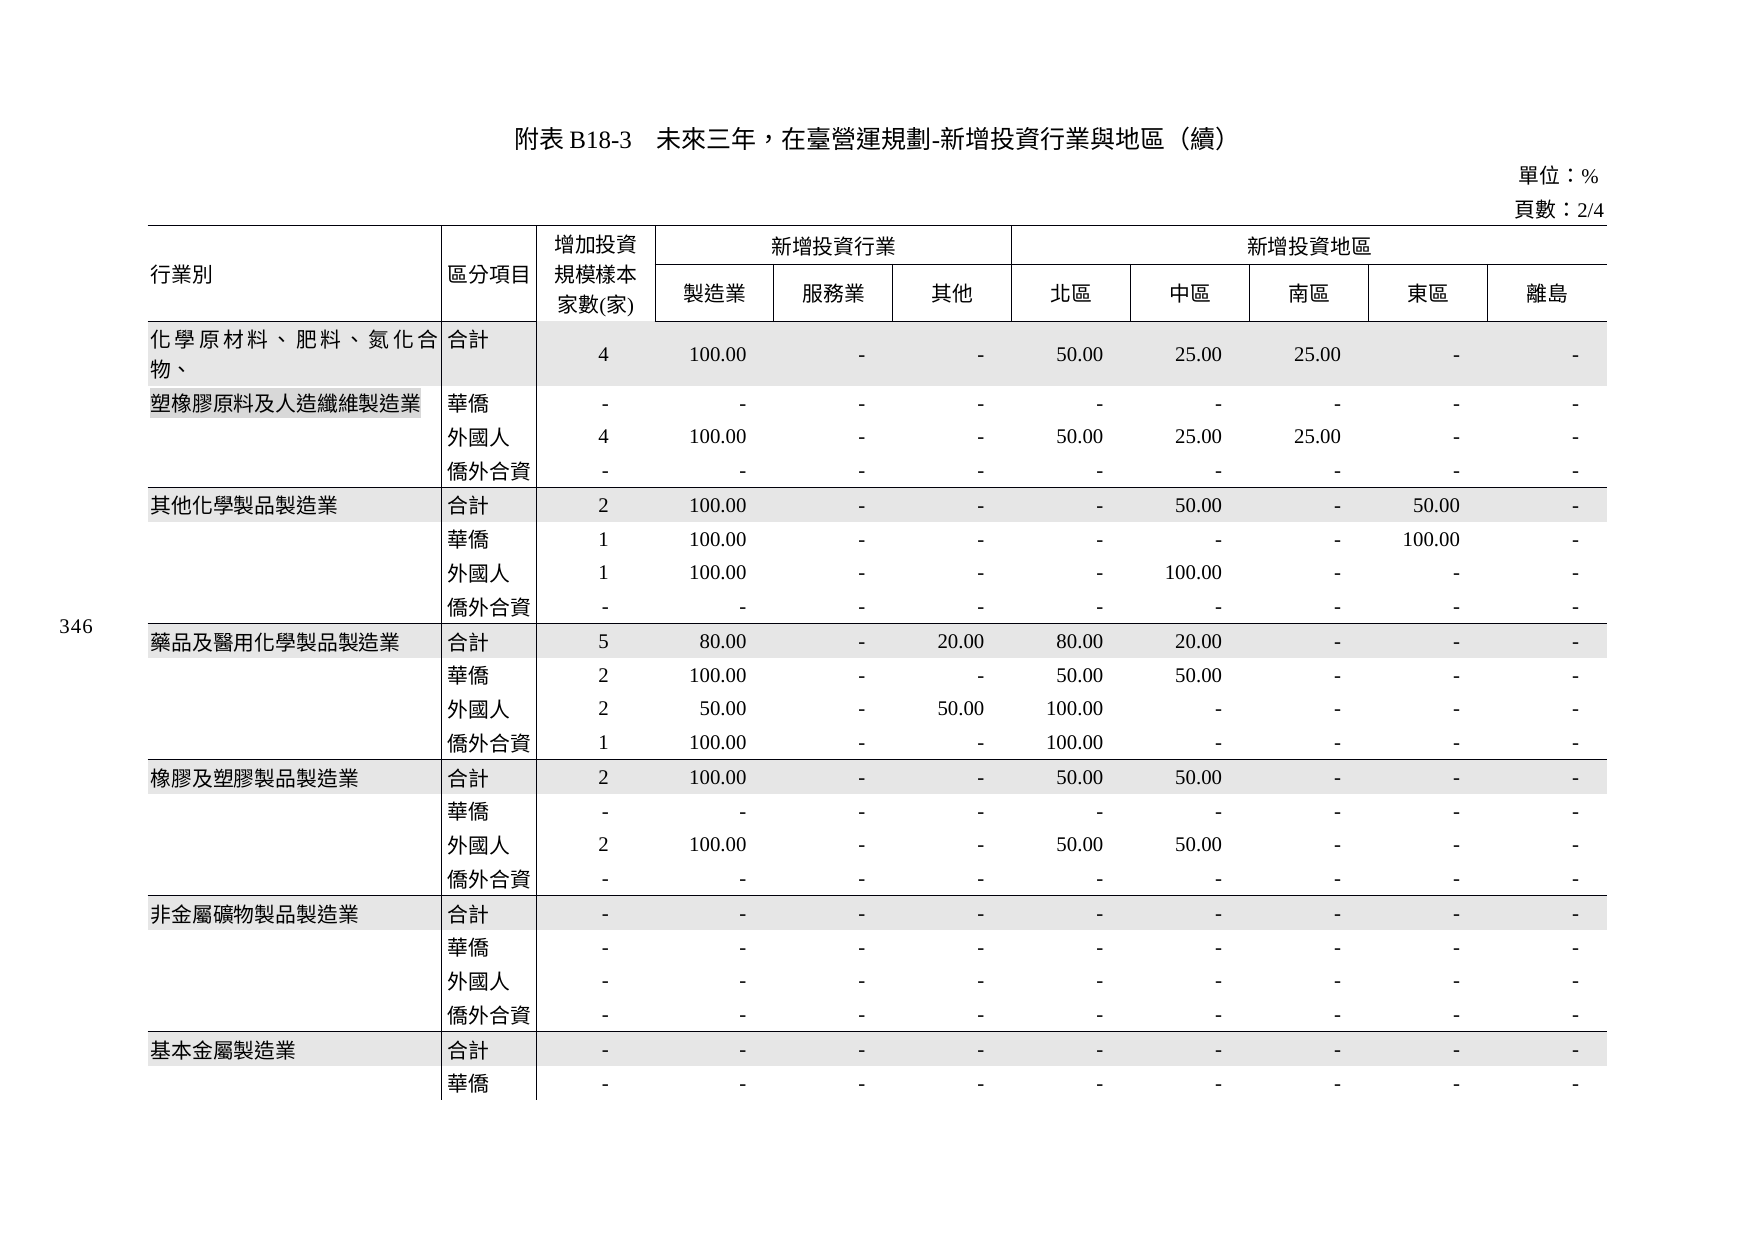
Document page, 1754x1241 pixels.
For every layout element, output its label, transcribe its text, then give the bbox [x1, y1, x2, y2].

table_cell 合計 [442, 896, 536, 930]
table_cell 外國人 [442, 419, 536, 453]
table_cell - [1250, 1066, 1369, 1099]
table_cell - [1250, 658, 1369, 691]
table_cell 100.00 [1369, 522, 1488, 555]
table_cell - [893, 522, 1012, 555]
table_cell - [1250, 522, 1369, 555]
table_cell 100.00 [1012, 725, 1131, 759]
table_cell - [1488, 691, 1607, 725]
table_cell - [1369, 997, 1488, 1031]
table_cell - [1369, 930, 1488, 963]
table_cell 僑外合資 [442, 997, 536, 1031]
table_cell - [1488, 624, 1607, 658]
table_cell - [1131, 930, 1250, 963]
table_cell 合計 [442, 488, 536, 522]
table_cell 25.00 [1250, 419, 1369, 453]
table_cell - [1250, 589, 1369, 623]
table_cell 北區 [1012, 265, 1130, 321]
table_cell - [1369, 386, 1488, 419]
table_cell 50.00 [1131, 828, 1250, 861]
table_cell 橡膠及塑膠製品製造業 [148, 760, 441, 794]
table_cell - [1369, 794, 1488, 827]
table_cell - [1488, 488, 1607, 522]
table_cell [148, 964, 441, 997]
table_cell - [893, 386, 1012, 419]
table_cell - [1488, 386, 1607, 419]
table_cell - [1131, 964, 1250, 997]
table_cell [148, 1066, 441, 1099]
table_cell 100.00 [1131, 555, 1250, 589]
table_cell 服務業 [774, 265, 892, 321]
table_cell - [1250, 964, 1369, 997]
table_cell - [1488, 896, 1607, 930]
table_cell - [893, 896, 1012, 930]
table_cell 20.00 [893, 624, 1012, 658]
table_cell - [1012, 930, 1131, 963]
table_cell - [1012, 386, 1131, 419]
table_cell - [1369, 322, 1488, 386]
table_cell - [1488, 322, 1607, 386]
table_cell 100.00 [655, 555, 774, 589]
table_cell - [774, 624, 893, 658]
table_cell 製造業 [656, 265, 773, 321]
table_cell 2 [537, 658, 655, 691]
table_cell - [774, 589, 893, 623]
table_cell - [774, 794, 893, 827]
table_cell 外國人 [442, 691, 536, 725]
table_cell - [1369, 828, 1488, 861]
table_cell - [774, 964, 893, 997]
table_cell [148, 691, 441, 725]
table_cell - [655, 964, 774, 997]
table_cell - [774, 997, 893, 1031]
table_cell - [1131, 725, 1250, 759]
table_cell [148, 794, 441, 827]
table_cell - [1369, 896, 1488, 930]
table_cell [148, 589, 441, 623]
table_cell 1 [537, 522, 655, 555]
table_cell - [1250, 386, 1369, 419]
table_cell - [1488, 453, 1607, 487]
table_cell - [1131, 386, 1250, 419]
table_cell - [1012, 453, 1131, 487]
table_cell 外國人 [442, 964, 536, 997]
table_cell 4 [537, 321, 655, 386]
table_cell - [1131, 453, 1250, 487]
table_cell 20.00 [1131, 624, 1250, 658]
table_cell - [1250, 1032, 1369, 1066]
table_cell 行業別 [148, 226, 441, 321]
table_cell 50.00 [1369, 488, 1488, 522]
table_cell 僑外合資 [442, 861, 536, 895]
table_cell - [774, 930, 893, 963]
table_cell - [893, 930, 1012, 963]
table_cell - [1369, 555, 1488, 589]
table_cell - [1488, 658, 1607, 691]
table_cell - [1488, 964, 1607, 997]
table_cell 50.00 [1131, 658, 1250, 691]
table_cell - [893, 555, 1012, 589]
table_cell 80.00 [655, 624, 774, 658]
table_cell 合計 [442, 760, 536, 794]
table_cell - [774, 419, 893, 453]
table_cell - [893, 658, 1012, 691]
table_cell 2 [537, 760, 655, 794]
table_cell 合計 [442, 1032, 536, 1066]
table_cell 僑外合資 [442, 725, 536, 759]
table_cell - [774, 1032, 893, 1066]
table_cell 基本金屬製造業 [148, 1032, 441, 1066]
table_cell - [1369, 691, 1488, 725]
table_cell - [774, 760, 893, 794]
table_cell - [537, 589, 655, 623]
table_cell [148, 453, 441, 487]
table_cell 100.00 [1012, 691, 1131, 725]
table_cell - [1250, 896, 1369, 930]
table_cell 1 [537, 555, 655, 589]
table_cell 100.00 [655, 828, 774, 861]
table_cell 50.00 [1012, 828, 1131, 861]
table_cell 2 [537, 691, 655, 725]
table_cell 100.00 [655, 488, 774, 522]
table_cell - [537, 861, 655, 895]
table_cell - [1250, 930, 1369, 963]
table_cell 25.00 [1250, 322, 1369, 386]
table_cell 100.00 [655, 725, 774, 759]
table_cell - [655, 1032, 774, 1066]
table_cell - [1488, 419, 1607, 453]
table_cell - [774, 1066, 893, 1099]
table_cell - [774, 488, 893, 522]
table_cell - [537, 794, 655, 827]
table_cell - [774, 555, 893, 589]
table_cell - [655, 930, 774, 963]
table_cell - [655, 861, 774, 895]
table_cell - [1012, 488, 1131, 522]
table_cell - [774, 522, 893, 555]
table_cell - [537, 386, 655, 419]
table_cell 外國人 [442, 828, 536, 861]
table_cell 合計 [442, 624, 536, 658]
table_cell 華僑 [442, 930, 536, 963]
table_cell 50.00 [1131, 760, 1250, 794]
table_cell 華僑 [442, 658, 536, 691]
table_cell - [1012, 555, 1131, 589]
table_cell - [1131, 1066, 1250, 1099]
table_cell 2 [537, 828, 655, 861]
table_cell 50.00 [1012, 322, 1131, 386]
table_cell - [1012, 896, 1131, 930]
table_cell - [774, 828, 893, 861]
table_cell - [1131, 1032, 1250, 1066]
table_cell 50.00 [1012, 419, 1131, 453]
table_cell [148, 522, 441, 555]
table_cell - [1488, 555, 1607, 589]
table_cell - [1131, 522, 1250, 555]
table_cell 僑外合資 [442, 453, 536, 487]
table_cell - [893, 1066, 1012, 1099]
table_cell - [893, 760, 1012, 794]
table_cell 華僑 [442, 794, 536, 827]
table_cell 2 [537, 488, 655, 522]
table_cell - [1250, 828, 1369, 861]
table_cell - [1369, 589, 1488, 623]
table_cell - [893, 828, 1012, 861]
table_cell - [1012, 997, 1131, 1031]
table_cell - [893, 589, 1012, 623]
table_cell - [1250, 691, 1369, 725]
table_cell - [1131, 997, 1250, 1031]
table_cell - [1012, 964, 1131, 997]
table_cell - [1369, 624, 1488, 658]
table_cell [148, 997, 441, 1031]
table_cell - [655, 997, 774, 1031]
table_cell [148, 828, 441, 861]
table_cell 50.00 [655, 691, 774, 725]
table_cell - [893, 964, 1012, 997]
table_cell 離島 [1488, 265, 1607, 321]
table_cell [148, 658, 441, 691]
table_cell 華僑 [442, 522, 536, 555]
table_cell 1 [537, 725, 655, 759]
table_cell - [893, 322, 1012, 386]
table_cell - [1488, 522, 1607, 555]
table_cell - [537, 896, 655, 930]
table_cell - [1488, 725, 1607, 759]
table_cell 華僑 [442, 386, 536, 419]
table_cell - [774, 322, 893, 386]
table_cell - [1488, 861, 1607, 895]
table_cell 僑外合資 [442, 589, 536, 623]
table_cell - [774, 386, 893, 419]
table_cell - [1369, 964, 1488, 997]
table_cell 單位：% [148, 158, 1607, 192]
table_cell - [655, 453, 774, 487]
table_cell 50.00 [893, 691, 1012, 725]
table_cell - [1250, 725, 1369, 759]
table_cell - [893, 794, 1012, 827]
table_cell 東區 [1369, 265, 1487, 321]
table_cell 100.00 [655, 760, 774, 794]
table_cell - [774, 896, 893, 930]
table_cell - [774, 725, 893, 759]
table_cell 100.00 [655, 419, 774, 453]
table_cell - [774, 658, 893, 691]
table_cell - [1012, 1032, 1131, 1066]
table_cell - [1369, 1066, 1488, 1099]
table_cell - [1250, 794, 1369, 827]
table_cell - [1488, 930, 1607, 963]
table_cell - [537, 930, 655, 963]
table_cell - [1250, 624, 1369, 658]
table_cell - [1131, 861, 1250, 895]
table_cell 25.00 [1131, 322, 1250, 386]
table_cell - [1012, 794, 1131, 827]
table_cell - [774, 861, 893, 895]
table_cell 南區 [1250, 265, 1368, 321]
table_cell - [1488, 828, 1607, 861]
table_cell 合計 [442, 322, 536, 386]
table_cell - [655, 1066, 774, 1099]
table_cell 塑橡膠原料及人造纖維製造業 [148, 386, 441, 419]
table_cell 100.00 [655, 522, 774, 555]
table_cell - [655, 896, 774, 930]
table_cell [148, 419, 441, 453]
table_cell - [1369, 725, 1488, 759]
table_cell 中區 [1131, 265, 1249, 321]
table_cell - [1012, 522, 1131, 555]
table_cell 50.00 [1012, 658, 1131, 691]
table_cell 其他化學製品製造業 [148, 488, 441, 522]
table_cell - [1250, 861, 1369, 895]
table_cell 頁數：2/4 [148, 192, 1607, 225]
table_cell - [1488, 1066, 1607, 1099]
table_cell 增加投資 規模樣本 家數(家) [537, 226, 655, 321]
table_cell - [893, 1032, 1012, 1066]
table_cell - [1369, 658, 1488, 691]
table_cell - [1131, 896, 1250, 930]
table_cell - [1369, 1032, 1488, 1066]
table_cell - [774, 453, 893, 487]
table_cell 4 [537, 419, 655, 453]
table_cell - [1131, 794, 1250, 827]
table_cell - [1250, 997, 1369, 1031]
table_cell - [1012, 1066, 1131, 1099]
table_cell - [1488, 1032, 1607, 1066]
table_header 附表B18-3 未來三年，在臺營運規劃-新增投資行業與地區（續） [148, 118, 1607, 158]
table_cell [148, 555, 441, 589]
table_cell - [893, 453, 1012, 487]
table_cell 100.00 [655, 322, 774, 386]
table_cell 80.00 [1012, 624, 1131, 658]
table_cell [148, 725, 441, 759]
table_cell - [655, 386, 774, 419]
table_cell - [537, 1032, 655, 1066]
table_cell 非金屬礦物製品製造業 [148, 896, 441, 930]
table_cell 新增投資行業 [656, 226, 1011, 264]
table_cell 華僑 [442, 1066, 536, 1099]
table_cell 25.00 [1131, 419, 1250, 453]
table_cell - [1369, 760, 1488, 794]
table_cell 50.00 [1131, 488, 1250, 522]
table_cell [148, 930, 441, 963]
table_cell - [1369, 861, 1488, 895]
table_cell - [1012, 861, 1131, 895]
table_cell - [893, 997, 1012, 1031]
table_cell - [1488, 997, 1607, 1031]
table_cell - [893, 419, 1012, 453]
table_cell - [537, 453, 655, 487]
table_cell 外國人 [442, 555, 536, 589]
table_cell 化學原材料、肥料、氮化合物、 [148, 322, 441, 386]
table_cell - [655, 794, 774, 827]
table_cell - [1250, 453, 1369, 487]
table_cell - [893, 725, 1012, 759]
table_cell 50.00 [1012, 760, 1131, 794]
table_cell - [893, 488, 1012, 522]
table_cell - [537, 997, 655, 1031]
table_cell 新增投資地區 [1012, 226, 1607, 264]
table_cell - [1131, 589, 1250, 623]
table_cell - [1488, 589, 1607, 623]
table_cell - [1488, 760, 1607, 794]
table_cell 藥品及醫用化學製品製造業 [148, 624, 441, 658]
table_cell - [1012, 589, 1131, 623]
table_cell - [1369, 453, 1488, 487]
table_cell - [1369, 419, 1488, 453]
table_cell - [774, 691, 893, 725]
table_cell - [1131, 691, 1250, 725]
table_cell - [537, 964, 655, 997]
table_cell - [1488, 794, 1607, 827]
table_cell - [1250, 555, 1369, 589]
table_cell [148, 861, 441, 895]
table_cell 區分項目 [442, 226, 536, 321]
table_cell 5 [537, 624, 655, 658]
table_cell - [1250, 488, 1369, 522]
table_cell - [1250, 760, 1369, 794]
table_cell 100.00 [655, 658, 774, 691]
table_cell 其他 [893, 265, 1011, 321]
table_cell - [893, 861, 1012, 895]
table_cell - [655, 589, 774, 623]
table_cell - [537, 1066, 655, 1099]
